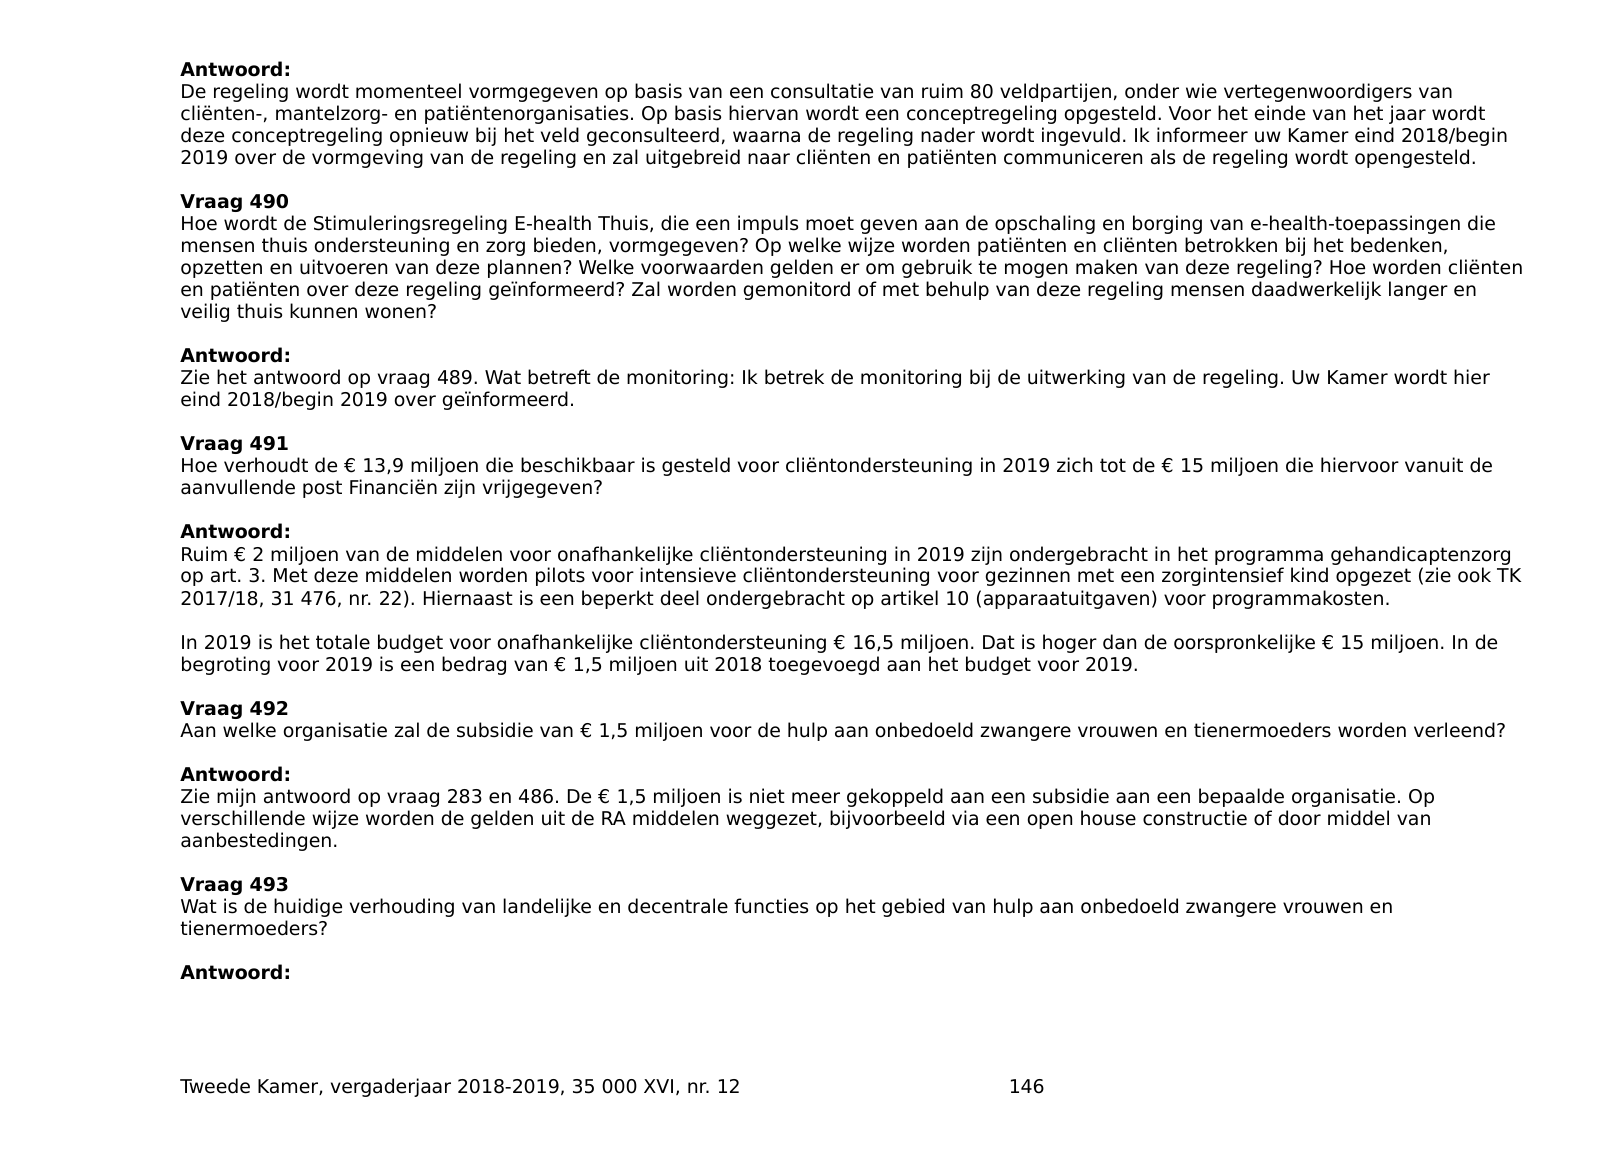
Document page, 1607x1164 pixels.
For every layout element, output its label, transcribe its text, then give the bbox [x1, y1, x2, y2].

text Ruim € 2 miljoen van de middelen voor onafhankelijke cliëntondersteuning in 2019 zijn ondergebracht in het programma gehandicaptenzorg op art. 3. Met deze middelen worden pilots voor intensieve cliëntondersteuning voor gezinnen met een zorgintensief kind opgezet (zie ook TK 2017/18, 31 476, nr. 22). Hiernaast is een beperkt deel ondergebracht op artikel 10 (apparaatuitgaven) voor programmakosten. [180, 543, 1529, 609]
text Hoe verhoudt de € 13,9 miljoen die beschikbaar is gesteld voor cliëntondersteuning in 2019 zich tot de € 15 miljoen die hiervoor vanuit de aanvullende post Financiën zijn vrijgegeven? [180, 455, 1529, 499]
text Zie het antwoord op vraag 489. Wat betreft de monitoring: Ik betrek de monitoring bij de uitwerking van de regeling. Uw Kamer wordt hier eind 2018/begin 2019 over geïnformeerd. [180, 367, 1529, 411]
text Hoe wordt de Stimuleringsregeling E-health Thuis, die een impuls moet geven aan de opschaling en borging van e-health-toepassingen die mensen thuis ondersteuning en zorg bieden, vormgegeven? Op welke wijze worden patiënten en cliënten betrokken bij het bedenken, opzetten en uitvoeren van deze plannen? Welke voorwaarden gelden er om gebruik te mogen maken van deze regeling? Hoe worden cliënten en patiënten over deze regeling geïnformeerd? Zal worden gemonitord of met behulp van deze regeling mensen daadwerkelijk langer en veilig thuis kunnen wonen? [180, 213, 1529, 323]
text Antwoord: [180, 59, 1529, 81]
text Vraag 493 [180, 874, 1529, 896]
text Antwoord: [180, 345, 1529, 367]
text Antwoord: [180, 764, 1529, 786]
text Vraag 491 [180, 433, 1529, 455]
text In 2019 is het totale budget voor onafhankelijke cliëntondersteuning € 16,5 miljoen. Dat is hoger dan de oorspronkelijke € 15 miljoen. In de begroting voor 2019 is een bedrag van € 1,5 miljoen uit 2018 toegevoegd aan het budget voor 2019. [180, 632, 1529, 676]
text Wat is de huidige verhouding van landelijke en decentrale functies op het gebied van hulp aan onbedoeld zwangere vrouwen en tienermoeders? [180, 896, 1529, 940]
text Antwoord: [180, 962, 1529, 984]
text Vraag 492 [180, 698, 1529, 720]
text De regeling wordt momenteel vormgegeven op basis van een consultatie van ruim 80 veldpartijen, onder wie vertegenwoordigers van cliënten-, mantelzorg- en patiëntenorganisaties. Op basis hiervan wordt een conceptregeling opgesteld. Voor het einde van het jaar wordt deze conceptregeling opnieuw bij het veld geconsulteerd, waarna de regeling nader wordt ingevuld. Ik informeer uw Kamer eind 2018/begin 2019 over de vormgeving van de regeling en zal uitgebreid naar cliënten en patiënten communiceren als de regeling wordt opengesteld. [180, 81, 1529, 169]
text Vraag 490 [180, 191, 1529, 213]
text Zie mijn antwoord op vraag 283 en 486. De € 1,5 miljoen is niet meer gekoppeld aan een subsidie aan een bepaalde organisatie. Op verschillende wijze worden de gelden uit de RA middelen weggezet, bijvoorbeeld via een open house constructie of door middel van aanbestedingen. [180, 786, 1529, 852]
text Aan welke organisatie zal de subsidie van € 1,5 miljoen voor de hulp aan onbedoeld zwangere vrouwen en tienermoeders worden verleend? [180, 720, 1529, 742]
text Antwoord: [180, 521, 1529, 543]
